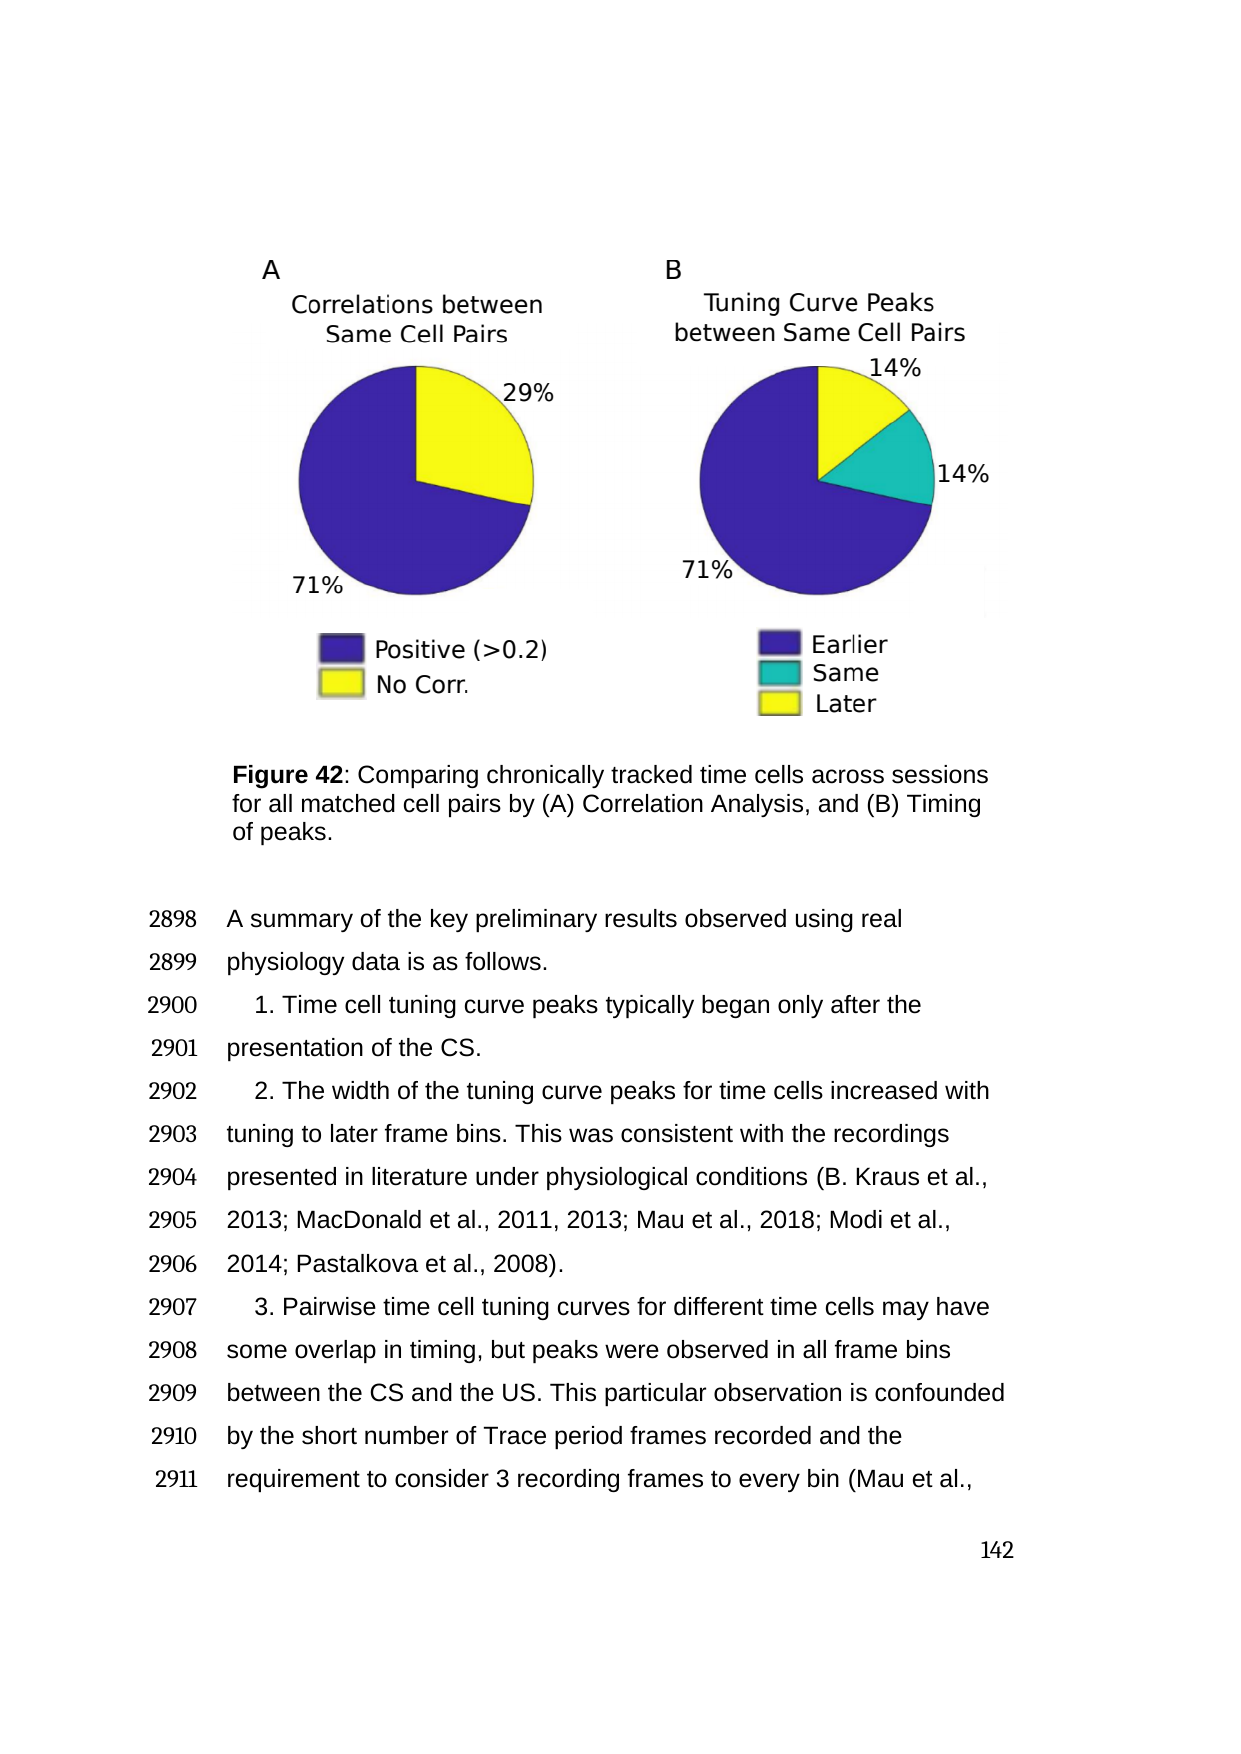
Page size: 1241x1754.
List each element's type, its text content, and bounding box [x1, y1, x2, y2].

picture [232, 260, 1009, 748]
text 2. The width of the tuning curve peaks for time cells increased with tuning to later frame bins. This was consistent with the recordings presented in literature under physiological conditions (B. Kraus et al., 2013; MacDonald et al., 2011, 2013; Mau et al., 2018; Modi et al., 2014; Pastalkova et al., 2008)⁠. [226, 1076, 1014, 1277]
text 1. Time cell tuning curve peaks typically began only after the presentation of the CS. [226, 990, 1014, 1062]
text Figure 42: Comparing chronically tracked time cells across sessions for all matched cell pairs by (A) Correlation Analysis, and (B) Timing of peaks. [232, 748, 1008, 846]
text 3. Pairwise time cell tuning curves for different time cells may have some overlap in timing, but peaks were observed in all frame bins between the CS and the US. This particular observation is confounded by the short number of Trace period frames recorded and the requirement to consider 3 recording frames to every bin (Mau et al., [226, 1292, 1014, 1493]
text A summary of the key preliminary results observed using real physiology data is as follows. [226, 903, 1014, 975]
